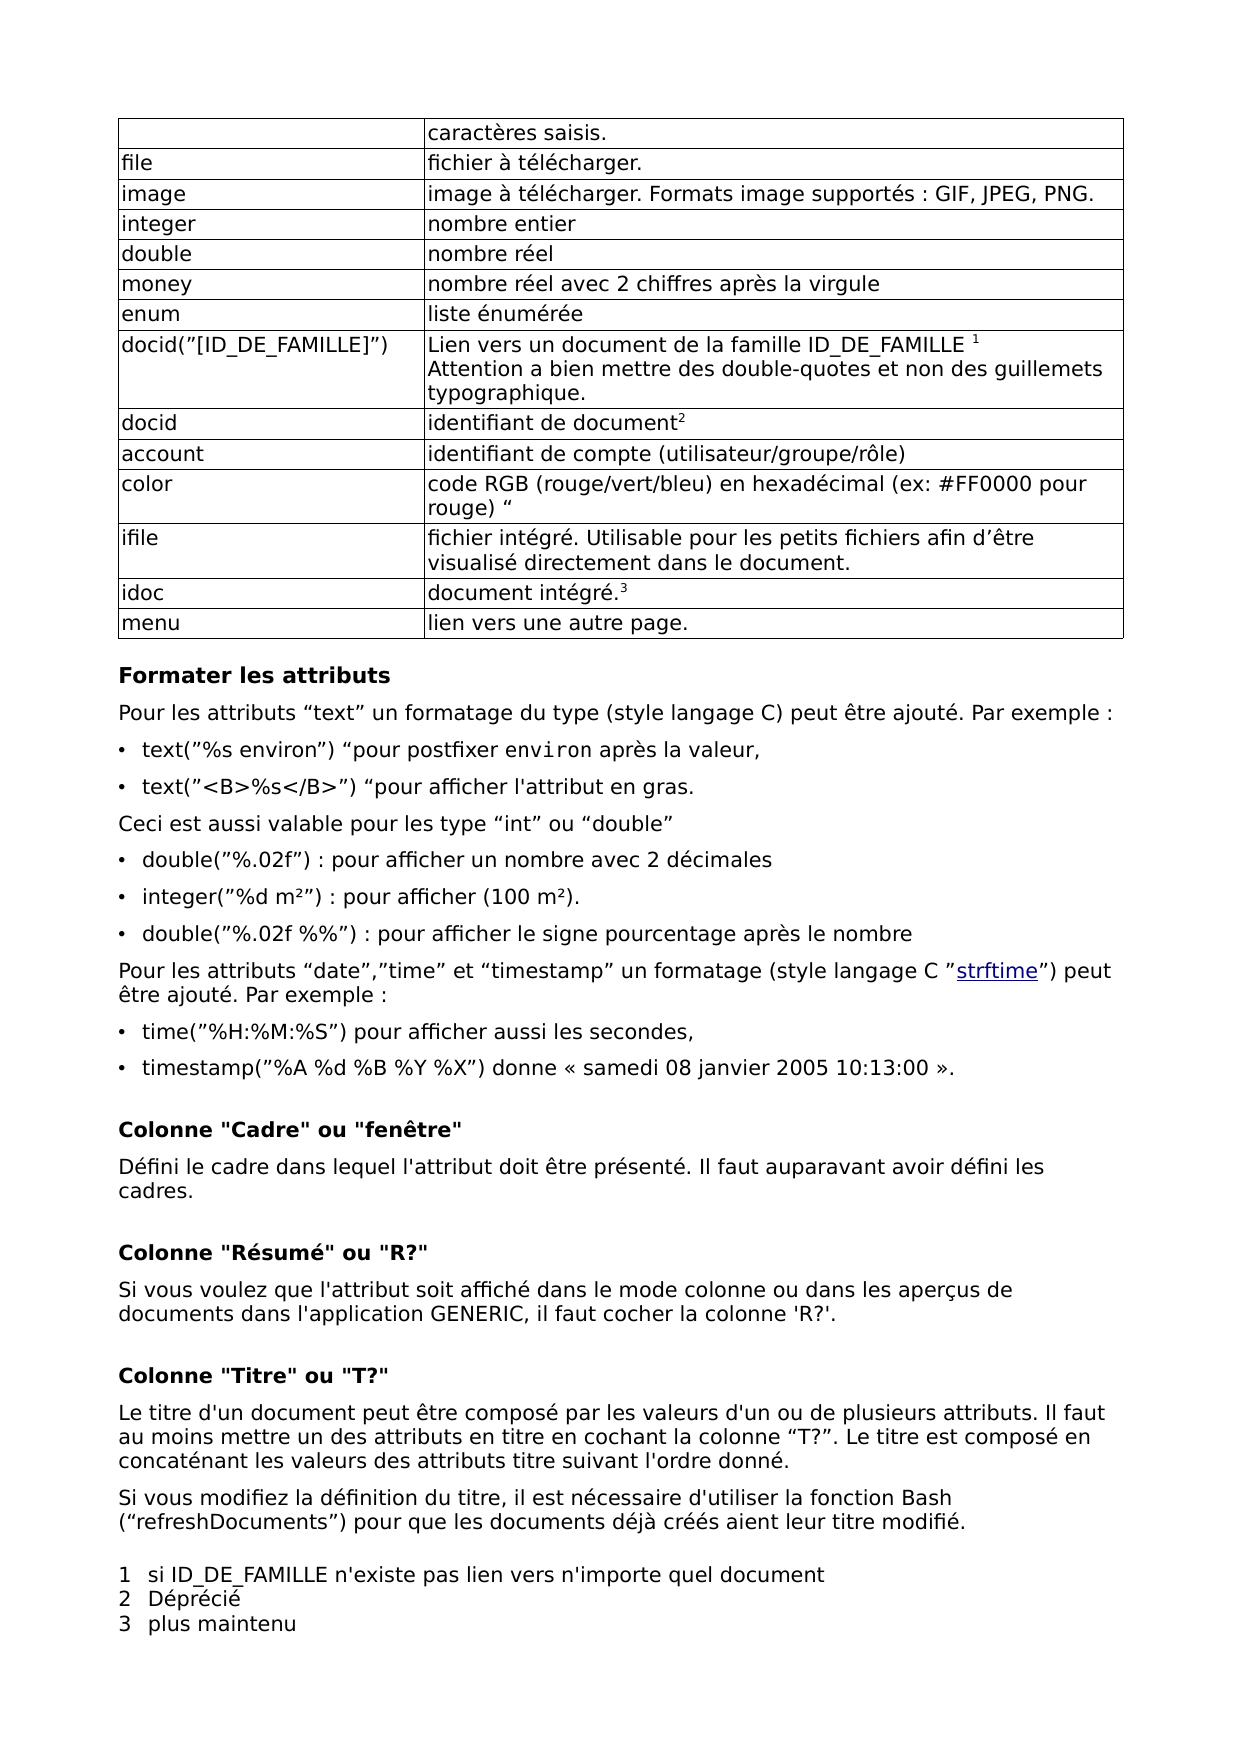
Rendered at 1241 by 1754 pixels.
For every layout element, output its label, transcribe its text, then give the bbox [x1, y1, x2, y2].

table_cell money [119, 270, 424, 299]
table_cell fichier intégré. Utilisable pour les petits fichiers afin d’être visualisé directement dans le document. [425, 524, 1123, 578]
table_cell document intégré. [425, 579, 1123, 608]
table_cell image [119, 180, 424, 209]
table_cell ifile [119, 524, 424, 578]
table_cell file [119, 149, 424, 178]
table_cell [119, 119, 424, 148]
text Si vous voulez que l'attribut soit affiché dans le mode colonne ou dans les aperçus de documents dans l'application GENERIC, il faut cocher la colonne 'R?'. [118, 1278, 1122, 1326]
table_cell docid [119, 409, 424, 438]
table_cell identifiant de document [425, 409, 1123, 438]
table_cell docid(”[ID_DE_FAMILLE]”) [119, 331, 424, 408]
text Le titre d'un document peut être composé par les valeurs d'un ou de plusieurs attributs. Il faut au moins mettre un des attributs en titre en cochant la colonne “T?”. Le titre est composé en concaténant les valeurs des attributs titre suivant l'ordre donné. [118, 1401, 1122, 1473]
table_cell code RGB (rouge/vert/bleu) en hexadécimal (ex: #FF0000 pour rouge) “ [425, 470, 1123, 523]
table_cell nombre entier [425, 210, 1123, 239]
table_cell double [119, 240, 424, 269]
text Si vous modifiez la définition du titre, il est nécessaire d'utiliser la fonction Bash (“refreshDocuments”) pour que les documents déjà créés aient leur titre modifié. [118, 1486, 1122, 1534]
table_cell Lien vers un document de la famille ID_DE_FAMILLE Attention a bien mettre des double-quotes et non des guillemets typographique. [425, 331, 1123, 408]
table_cell integer [119, 210, 424, 239]
text Pour les attributs “text” un formatage du type (style langage C) peut être ajouté. Par exemple : [118, 701, 1122, 726]
table_cell caractères saisis. [425, 119, 1123, 148]
table_cell fichier à télécharger. [425, 149, 1123, 178]
text Pour les attributs “date”,”time” et “timestamp” un formatage (style langage C ”strftime”) peut être ajouté. Par exemple : [118, 959, 1122, 1007]
subtitle Formater les attributs [118, 663, 1122, 689]
table_cell nombre réel [425, 240, 1123, 269]
list double(”%.02f %%”) : pour afficher le signe pourcentage après le nombre [118, 922, 1122, 946]
subtitle Colonne "Résumé" ou "R?" [118, 1241, 1122, 1265]
table_cell identifiant de compte (utilisateur/groupe/rôle) [425, 440, 1123, 469]
table_cell account [119, 440, 424, 469]
table_cell idoc [119, 579, 424, 608]
table_cell image à télécharger. Formats image supportés : GIF, JPEG, PNG. [425, 180, 1123, 209]
list double(”%.02f”) : pour afficher un nombre avec 2 décimales [118, 848, 1122, 873]
table_cell lien vers une autre page. [425, 609, 1123, 638]
table_cell menu [119, 609, 424, 638]
table_cell enum [119, 300, 424, 329]
subtitle Colonne "Titre" ou "T?" [118, 1364, 1122, 1388]
list text(”%s environ”) “pour postfixer environ après la valeur, [118, 738, 1122, 762]
subtitle Colonne "Cadre" ou "fenêtre" [118, 1118, 1122, 1142]
list integer(”%d m²”) : pour afficher (100 m²). [118, 885, 1122, 909]
table_cell liste énumérée [425, 300, 1123, 329]
table_cell nombre réel avec 2 chiffres après la virgule [425, 270, 1123, 299]
text Ceci est aussi valable pour les type “int” ou “double” [118, 812, 1122, 836]
text Défini le cadre dans lequel l'attribut doit être présenté. Il faut auparavant avoir défini les cadres. [118, 1155, 1122, 1203]
list time(”%H:%M:%S”) pour afficher aussi les secondes, [118, 1020, 1122, 1044]
list timestamp(”%A %d %B %Y %X”) donne « samedi 08 janvier 2005 10:13:00 ». [118, 1056, 1122, 1081]
table_cell color [119, 470, 424, 523]
list text(”<B>%s</B>”) “pour afficher l'attribut en gras. [118, 775, 1122, 799]
